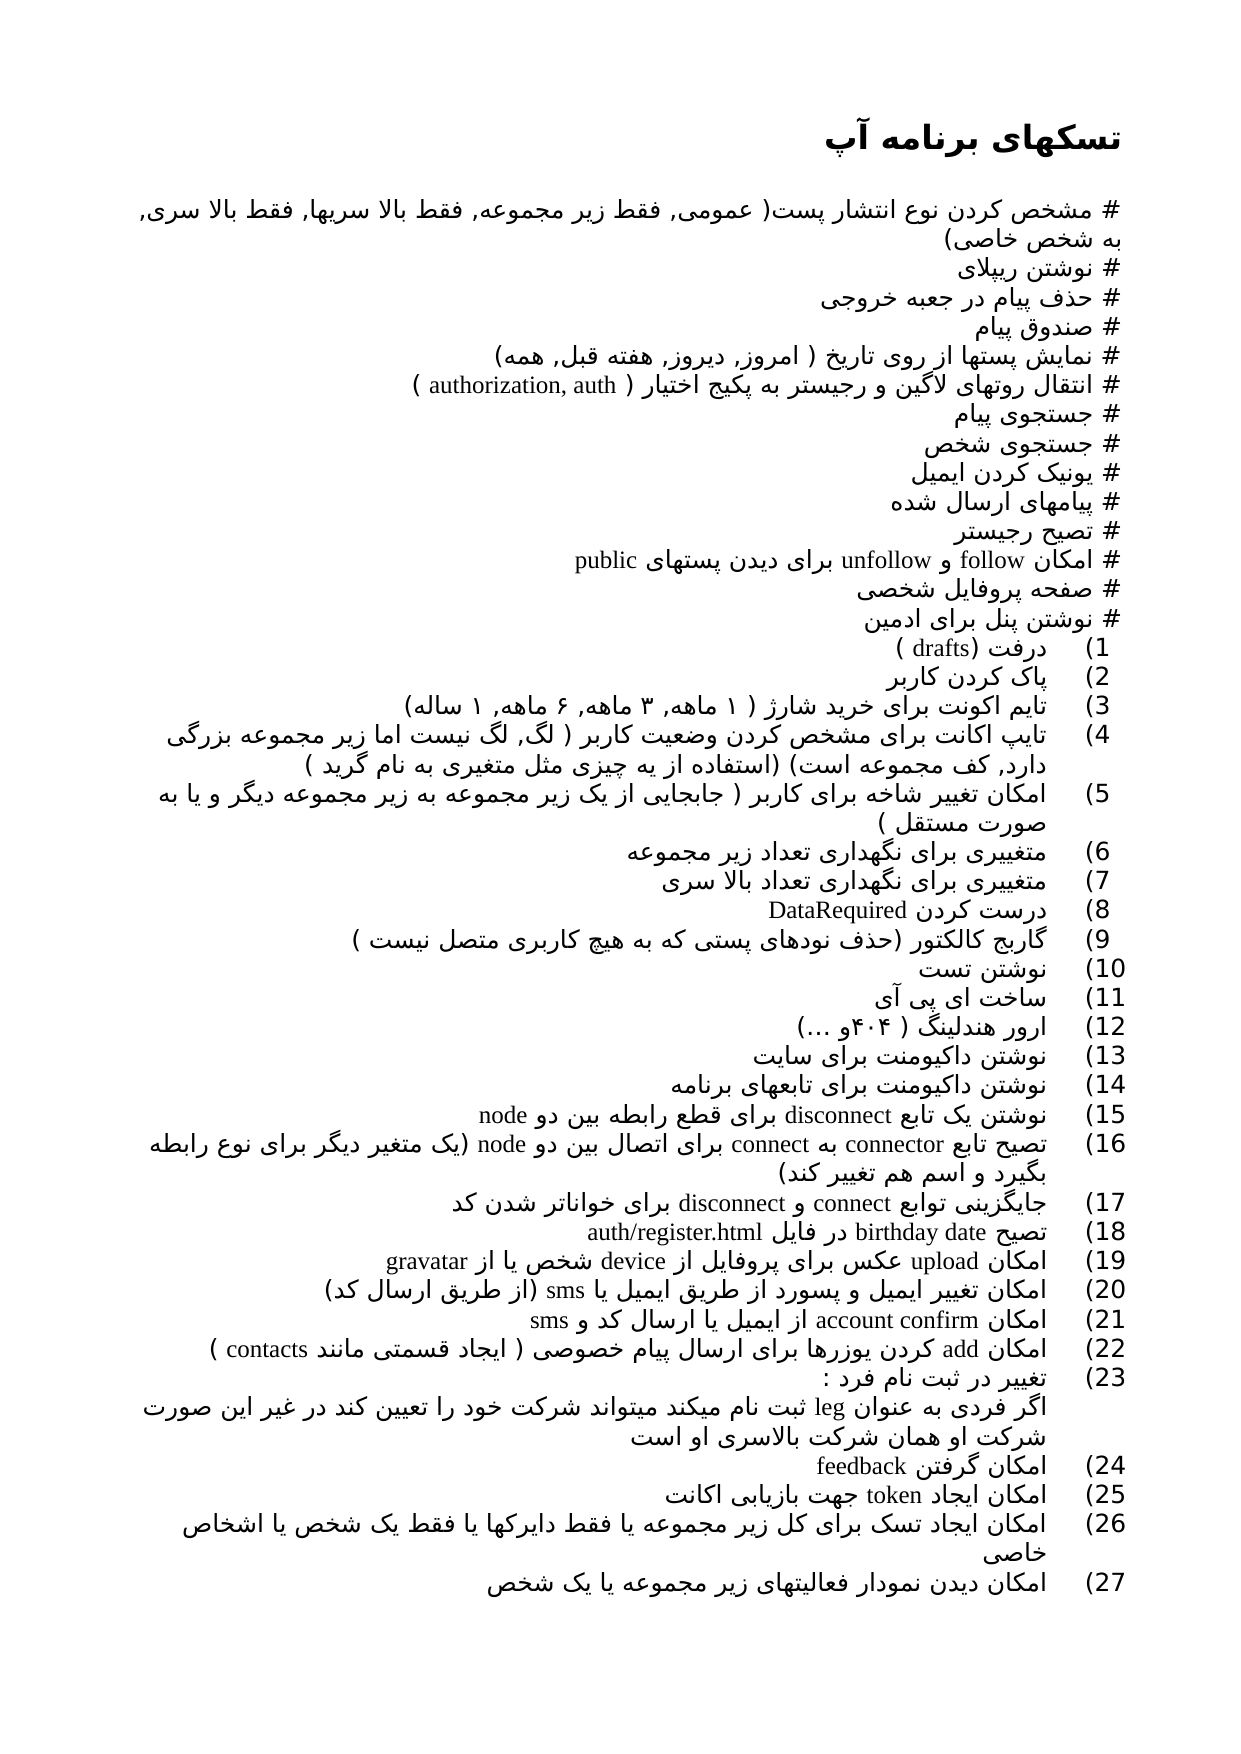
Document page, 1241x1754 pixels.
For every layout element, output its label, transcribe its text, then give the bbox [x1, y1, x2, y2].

text # صندوق پیام [118, 312, 1122, 341]
list امکان گرفتن feedback [118, 1451, 1084, 1480]
list تغییر در ثبت نام فرد : [118, 1363, 1084, 1392]
text # پیامهای ارسال شده [118, 487, 1122, 516]
list امکان تغییر شاخه برای کاربر ( جابجایی از یک زیر مجموعه به زیر مجموعه دیگر و یا به صورت مستقل ) [118, 779, 1084, 837]
text # انتقال روتهای لاگین و رجیستر به پکیج اختیار ( authorization, auth ) [118, 370, 1122, 399]
list درفت (drafts ) [118, 633, 1084, 662]
list تایم اکونت برای خرید شارژ ( ۱ ماهه, ۳ ماهه, ۶ ماهه, ۱ ساله) [118, 691, 1084, 721]
list امکان ایجاد تسک برای کل زیر مجموعه یا فقط دایرکها یا فقط یک شخص یا اشخاص خاصی [118, 1509, 1084, 1568]
list نوشتن تست [118, 954, 1084, 983]
list درست کردن DataRequired [118, 896, 1084, 925]
list نوشتن داکیومنت برای تابعهای برنامه [118, 1071, 1084, 1100]
text # تصیح رجیستر [118, 516, 1122, 545]
list پاک کردن کاربر [118, 662, 1084, 691]
list تصیح تابع connector به connect برای اتصال بین دو node (یک متغیر دیگر برای نوع رابطه بگیرد و اسم هم تغییر کند) [118, 1129, 1084, 1188]
text # جستجوی شخص [118, 429, 1122, 458]
list نوشتن داکیومنت برای سایت [118, 1042, 1084, 1071]
text # یونیک کردن ایمیل [118, 458, 1122, 487]
list جایگزینی توابع connect و disconnect برای خواناتر شدن کد [118, 1188, 1084, 1217]
list تصیح birthday date در فایل auth/register.html [118, 1217, 1084, 1246]
list نوشتن یک تابع disconnect برای قطع رابطه بین دو node [118, 1100, 1084, 1129]
text # نمایش پستها از روی تاریخ ( امروز, دیروز, هفته قبل, همه) [118, 341, 1122, 370]
text # امکان follow و unfollow برای دیدن پستهای public [118, 545, 1122, 575]
list متغییری برای نگهداری تعداد بالا سری [118, 866, 1084, 896]
list امکان دیدن نمودار فعالیتهای زیر مجموعه یا یک شخص [118, 1568, 1084, 1597]
list امکان add کردن یوزرها برای ارسال پیام خصوصی ( ایجاد قسمتی مانند contacts ) [118, 1334, 1084, 1363]
list امکان ایجاد token جهت بازیابی اکانت [118, 1480, 1084, 1509]
text # نوشتن ریپلای [118, 254, 1122, 283]
text # صفحه پروفایل شخصی [118, 575, 1122, 604]
list امکان account confirm از ایمیل یا ارسال کد و sms [118, 1305, 1084, 1334]
list متغییری برای نگهداری تعداد زیر مجموعه [118, 837, 1084, 866]
list ارور هندلینگ ( ۴۰۴و …) [118, 1012, 1084, 1042]
text # مشخص کردن نوع انتشار پست( عمومی, فقط زیر مجموعه, فقط بالا سریها, فقط بالا سری, به شخص خاصی) [118, 195, 1122, 254]
list اگر فردی به عنوان leg ثبت نام میکند میتواند شرکت خود را تعیین کند در غیر این صورت شرکت او همان شرکت بالاسری او است [118, 1392, 1084, 1451]
list گاربج کالکتور (حذف نودهای پستی که به هیچ کاربری متصل نیست ) [118, 925, 1084, 954]
text # جستجوی پیام [118, 399, 1122, 429]
list امکان upload عکس برای پروفایل از device شخص یا از gravatar [118, 1246, 1084, 1275]
list امکان تغییر ایمیل و پسورد از طریق ایمیل یا sms (از طریق ارسال کد) [118, 1275, 1084, 1305]
list ساخت ای پی آی [118, 983, 1084, 1012]
list تایپ اکانت برای مشخص کردن وضعیت کاربر ( لگ, لگ نیست اما زیر مجموعه بزرگی دارد, کف مجموعه است) (استفاده از یه چیزی مثل متغیری به نام گرید ) [118, 721, 1084, 779]
text # نوشتن پنل برای ادمین [118, 604, 1122, 633]
text تسکهای برنامه آپ [118, 118, 1122, 157]
text # حذف پیام در جعبه خروجی [118, 283, 1122, 312]
